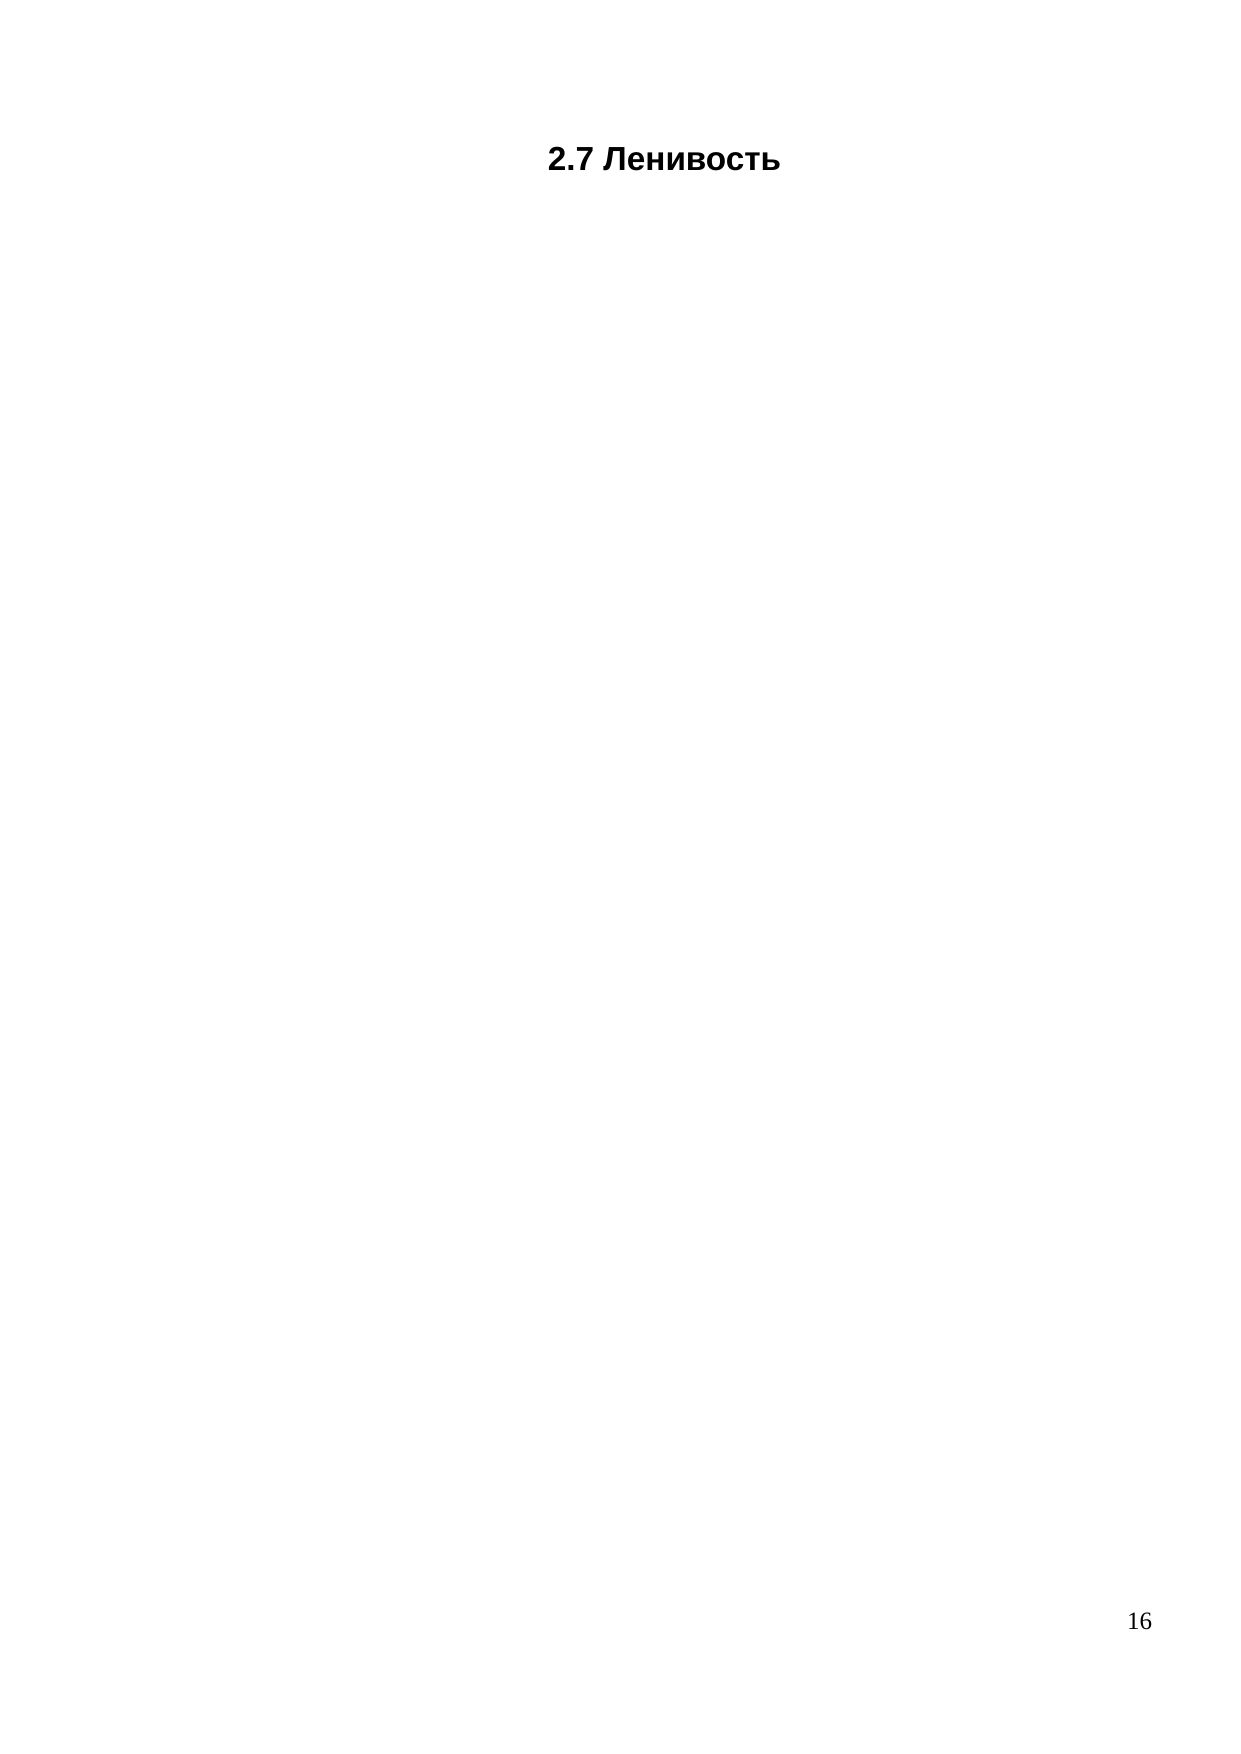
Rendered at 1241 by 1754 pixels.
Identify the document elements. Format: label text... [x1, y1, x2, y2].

subtitle 2.7 Ленивость [177, 139, 1152, 177]
